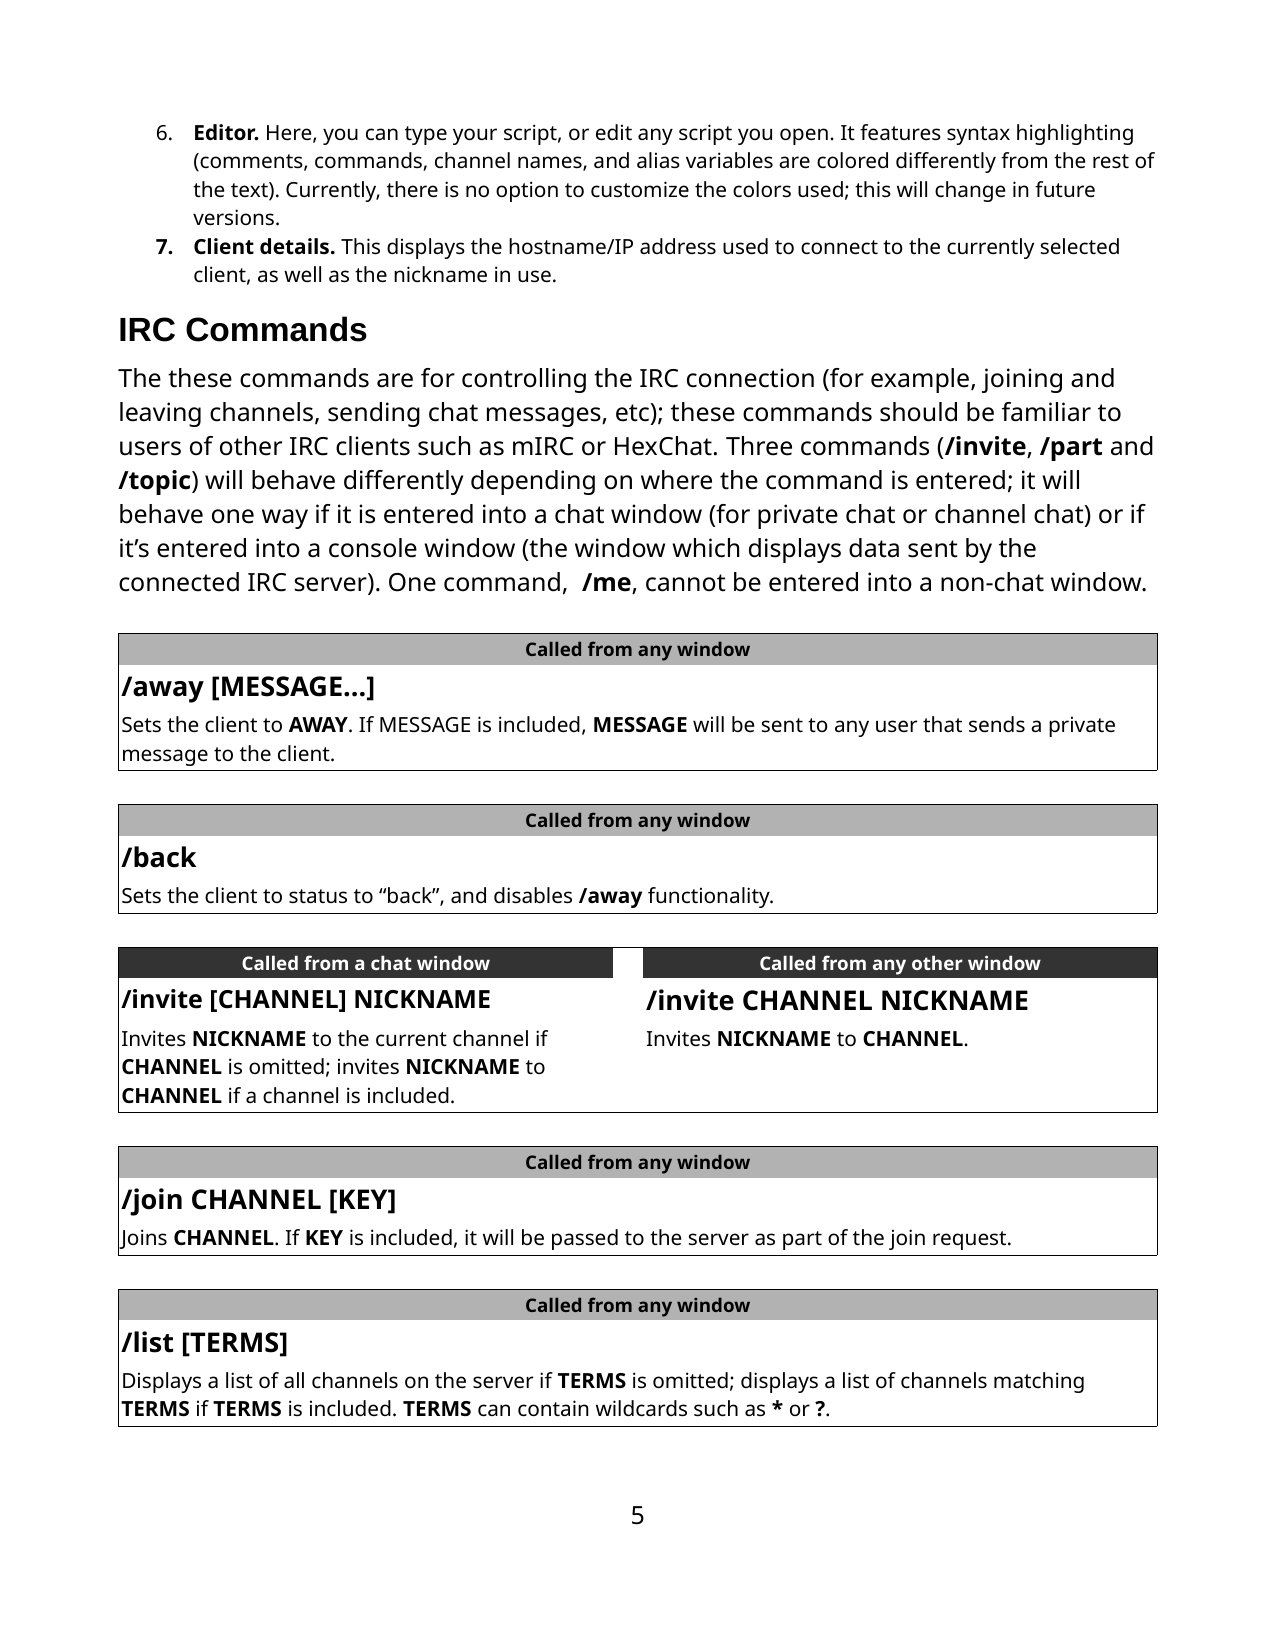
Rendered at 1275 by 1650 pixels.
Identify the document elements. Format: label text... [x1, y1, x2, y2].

list Client details. This displays the hostname/IP address used to connect to the currently selected client, as well as the nickname in use. [156, 232, 1157, 289]
table_cell Invites NICKNAME to the current channel if CHANNEL is omitted; invites NICKNAME to CHANNEL if a channel is included. [119, 1021, 613, 1112]
table_cell Invites NICKNAME to CHANNEL. [643, 1021, 1157, 1112]
table_cell /list [TERMS] [119, 1320, 1157, 1363]
table_cell Sets the client to status to “back”, and disables /away functionality. [119, 879, 1157, 913]
table_cell [613, 978, 643, 1021]
table_header Called from any window [119, 805, 1157, 836]
table_cell /join CHANNEL [KEY] [119, 1178, 1157, 1221]
table_header Called from any window [119, 1147, 1157, 1178]
table_cell /invite [CHANNEL] NICKNAME [119, 978, 613, 1021]
table_cell /away [MESSAGE...] [119, 665, 1157, 707]
table_cell Joins CHANNEL. If KEY is included, it will be passed to the server as part of the join request. [119, 1221, 1157, 1255]
table_cell Displays a list of all channels on the server if TERMS is omitted; displays a list of channels matching TERMS if TERMS is included. TERMS can contain wildcards such as * or ?. [119, 1363, 1157, 1426]
subtitle IRC Commands [118, 309, 1157, 348]
table_header Called from any window [119, 1290, 1157, 1320]
table_cell /invite CHANNEL NICKNAME [643, 978, 1157, 1021]
text The these commands are for controlling the IRC connection (for example, joining and leaving channels, sending chat messages, etc); these commands should be familiar to users of other IRC clients such as mIRC or HexChat. Three commands (/invite, /part and /topic) will behave differently depending on where the command is entered; it will behave one way if it is entered into a chat window (for private chat or channel chat) or if it’s entered into a console window (the window which displays data sent by the connected IRC server). One command, /me, cannot be entered into a non-chat window. [118, 361, 1157, 599]
table_cell Sets the client to AWAY. If MESSAGE is included, MESSAGE will be sent to any user that sends a private message to the client. [119, 708, 1157, 770]
table_cell /back [119, 836, 1157, 878]
table_header [613, 948, 643, 978]
table_header Called from any window [119, 634, 1157, 665]
table_cell [613, 1021, 643, 1112]
table_header Called from any other window [643, 948, 1157, 978]
list Editor. Here, you can type your script, or edit any script you open. It features syntax highlighting (comments, commands, channel names, and alias variables are colored differently from the rest of the text). Currently, there is no option to customize the colors used; this will change in future versions. [156, 118, 1157, 232]
table_header Called from a chat window [119, 948, 613, 978]
